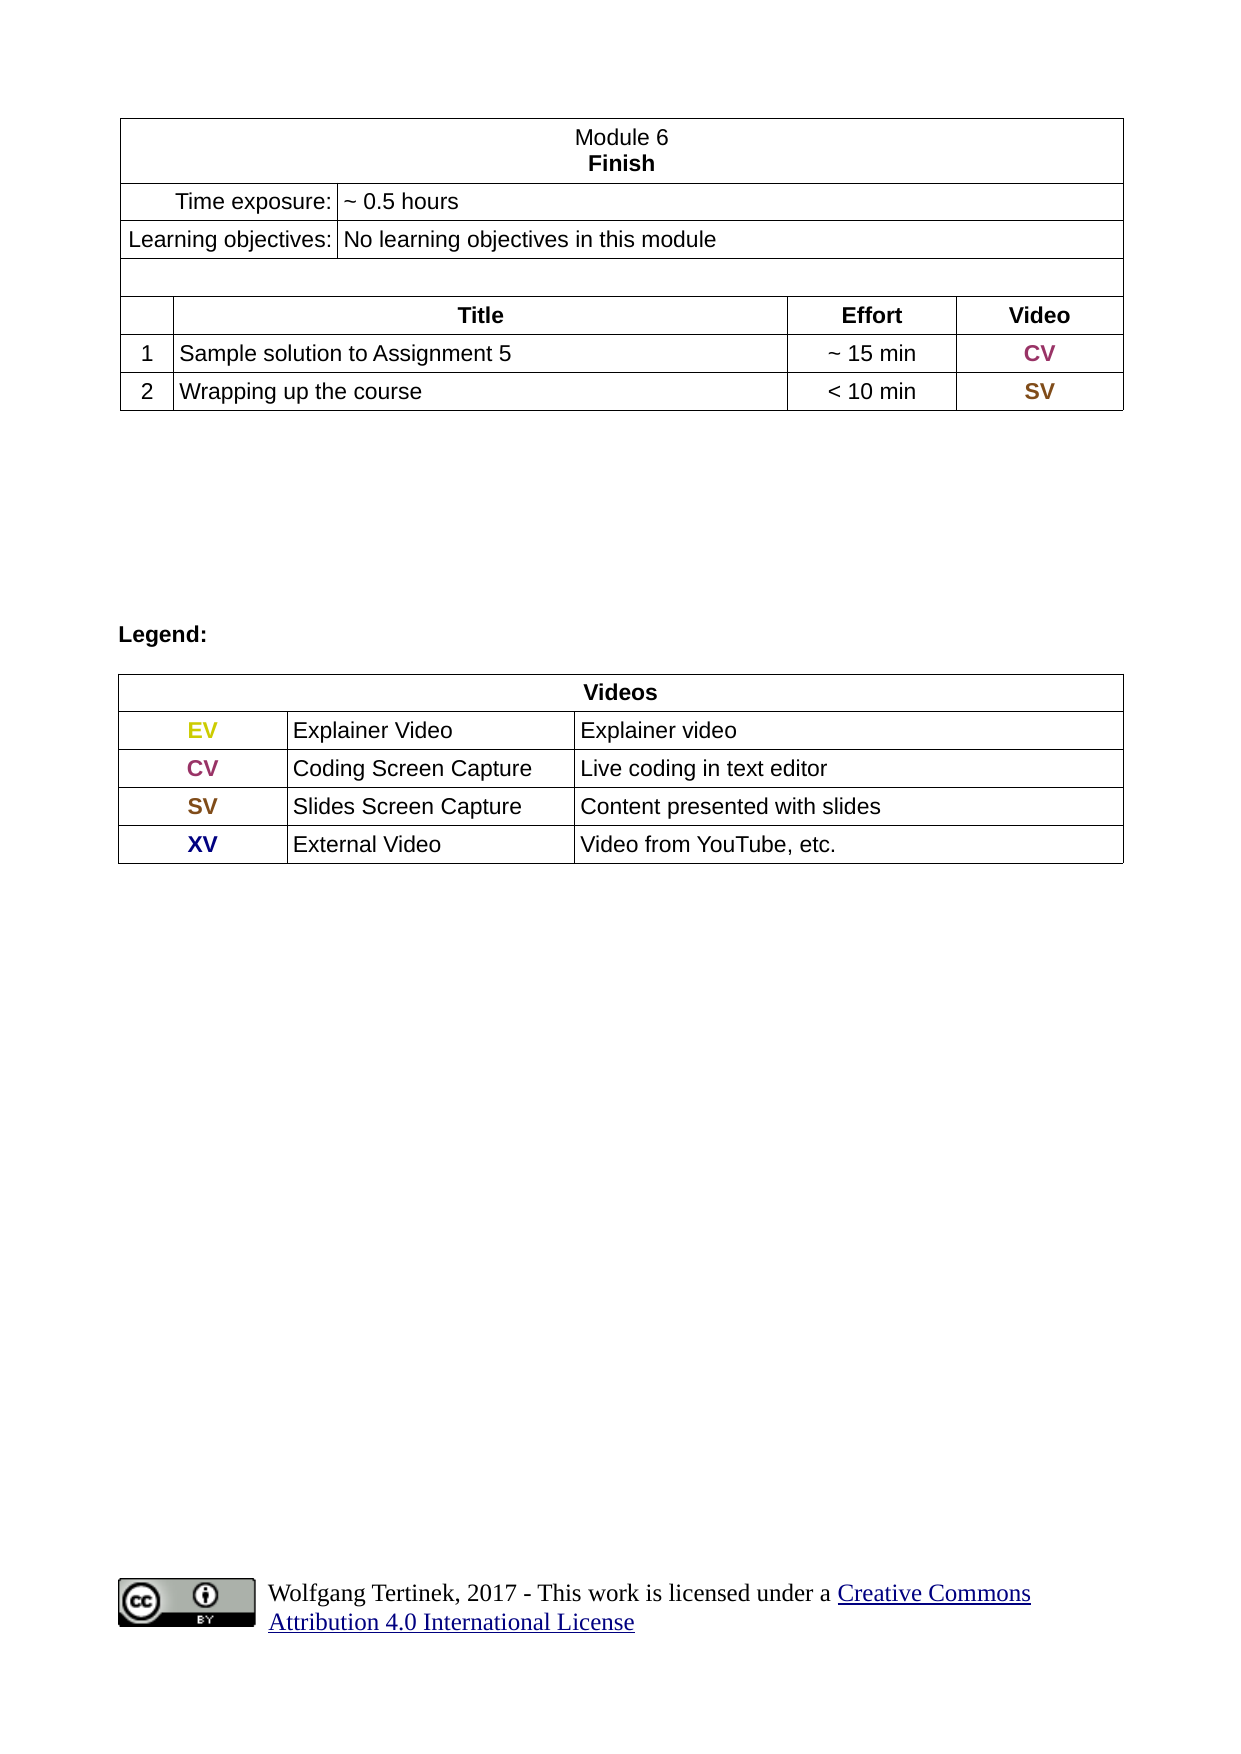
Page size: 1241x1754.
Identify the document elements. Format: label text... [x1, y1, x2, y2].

table_cell 1 [121, 335, 173, 372]
table_cell Live coding in text editor [575, 750, 1123, 787]
table_cell No learning objectives in this module [338, 221, 1123, 258]
table_cell [121, 259, 1123, 296]
table_cell Effort [788, 297, 956, 334]
table_cell [121, 297, 173, 334]
table_cell 2 [121, 373, 173, 410]
table_cell Learning objectives: [121, 221, 337, 258]
table_cell Title [174, 297, 787, 334]
table_cell External Video [288, 826, 574, 863]
table_cell XV [119, 826, 287, 863]
table_cell CV [119, 750, 287, 787]
table_header Module 6 Finish [121, 119, 1123, 182]
text Legend: [118, 621, 1122, 647]
table_cell Video [957, 297, 1123, 334]
table_cell Coding Screen Capture [288, 750, 574, 787]
table_cell < 10 min [788, 373, 956, 410]
picture [118, 1578, 256, 1627]
table_header Videos [119, 675, 1123, 711]
table_cell Content presented with slides [575, 788, 1123, 825]
table_cell SV [957, 373, 1123, 410]
table_cell EV [119, 712, 287, 749]
table_cell ~ 0.5 hours [338, 184, 1123, 220]
table_cell CV [957, 335, 1123, 372]
table_cell Explainer video [575, 712, 1123, 749]
table_cell Video from YouTube, etc. [575, 826, 1123, 863]
table_cell SV [119, 788, 287, 825]
table_cell Sample solution to Assignment 5 [174, 335, 787, 372]
table_cell Explainer Video [288, 712, 574, 749]
table_cell Time exposure: [121, 184, 337, 220]
table_cell Slides Screen Capture [288, 788, 574, 825]
table_cell ~ 15 min [788, 335, 956, 372]
table_cell Wrapping up the course [174, 373, 787, 410]
